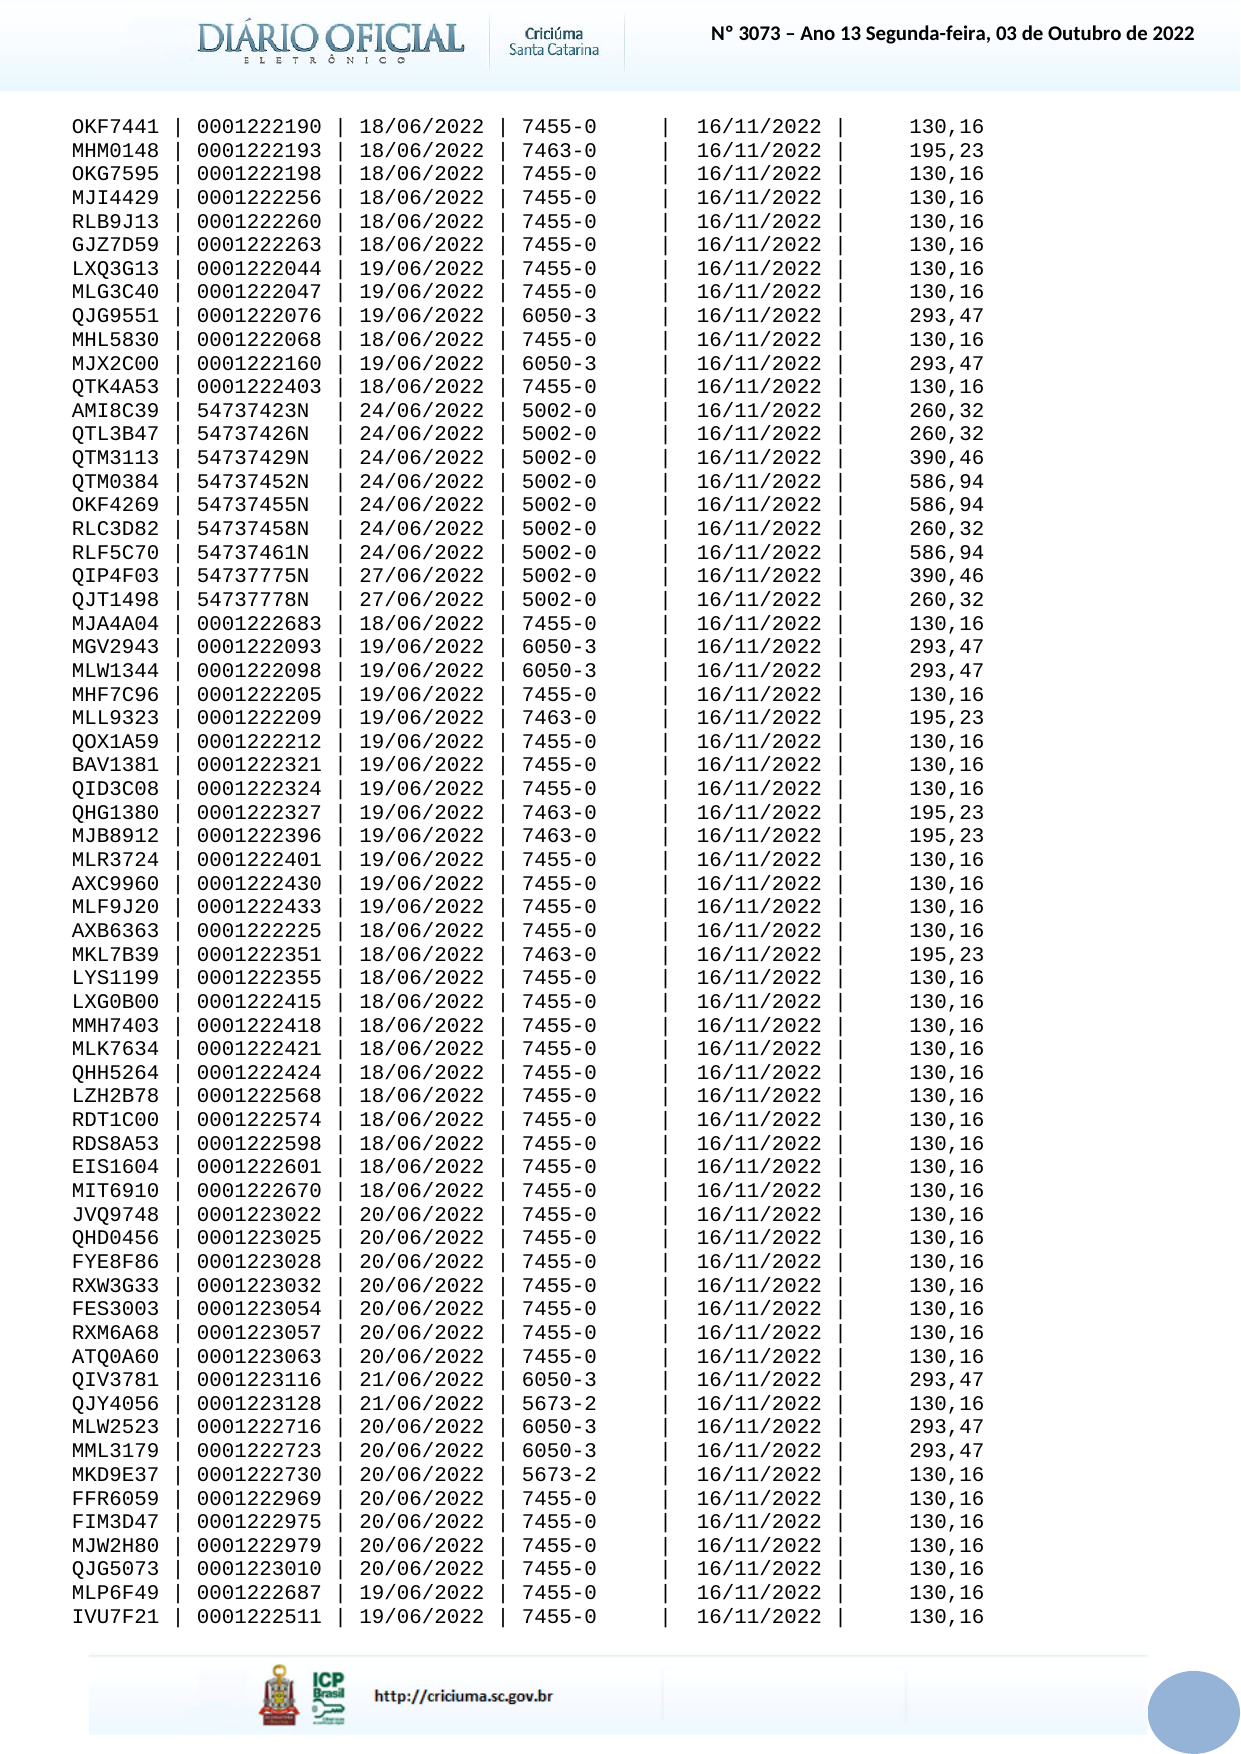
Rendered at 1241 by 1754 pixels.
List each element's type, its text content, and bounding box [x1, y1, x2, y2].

text MJX2C00 | 0001222160 | 19/06/2022 | 6050-3 | 16/11/2022 | 293,47 [59, 352, 1167, 376]
text MKL7B39 | 0001222351 | 18/06/2022 | 7463-0 | 16/11/2022 | 195,23 [59, 944, 1167, 967]
text MJW2H80 | 0001222979 | 20/06/2022 | 7455-0 | 16/11/2022 | 130,16 [59, 1535, 1167, 1558]
text OKG7595 | 0001222198 | 18/06/2022 | 7455-0 | 16/11/2022 | 130,16 [59, 163, 1167, 187]
text MGV2943 | 0001222093 | 19/06/2022 | 6050-3 | 16/11/2022 | 293,47 [59, 636, 1167, 660]
text LYS1199 | 0001222355 | 18/06/2022 | 7455-0 | 16/11/2022 | 130,16 [59, 967, 1167, 991]
text QOX1A59 | 0001222212 | 19/06/2022 | 7455-0 | 16/11/2022 | 130,16 [59, 731, 1167, 754]
text MLL9323 | 0001222209 | 19/06/2022 | 7463-0 | 16/11/2022 | 195,23 [59, 707, 1167, 731]
text FES3003 | 0001223054 | 20/06/2022 | 7455-0 | 16/11/2022 | 130,16 [59, 1298, 1167, 1322]
text MJB8912 | 0001222396 | 19/06/2022 | 7463-0 | 16/11/2022 | 195,23 [59, 825, 1167, 849]
text QTK4A53 | 0001222403 | 18/06/2022 | 7455-0 | 16/11/2022 | 130,16 [59, 376, 1167, 400]
text RDS8A53 | 0001222598 | 18/06/2022 | 7455-0 | 16/11/2022 | 130,16 [59, 1133, 1167, 1156]
text RLF5C70 | 54737461N | 24/06/2022 | 5002-0 | 16/11/2022 | 586,94 [59, 542, 1167, 565]
text QTM0384 | 54737452N | 24/06/2022 | 5002-0 | 16/11/2022 | 586,94 [59, 471, 1167, 494]
text QJG9551 | 0001222076 | 19/06/2022 | 6050-3 | 16/11/2022 | 293,47 [59, 305, 1167, 329]
text RXW3G33 | 0001223032 | 20/06/2022 | 7455-0 | 16/11/2022 | 130,16 [59, 1275, 1167, 1298]
text JVQ9748 | 0001223022 | 20/06/2022 | 7455-0 | 16/11/2022 | 130,16 [59, 1204, 1167, 1227]
text MKD9E37 | 0001222730 | 20/06/2022 | 5673-2 | 16/11/2022 | 130,16 [59, 1464, 1167, 1487]
text RDT1C00 | 0001222574 | 18/06/2022 | 7455-0 | 16/11/2022 | 130,16 [59, 1109, 1167, 1133]
text MLG3C40 | 0001222047 | 19/06/2022 | 7455-0 | 16/11/2022 | 130,16 [59, 282, 1167, 305]
text QJY4056 | 0001223128 | 21/06/2022 | 5673-2 | 16/11/2022 | 130,16 [59, 1393, 1167, 1417]
text OKF4269 | 54737455N | 24/06/2022 | 5002-0 | 16/11/2022 | 586,94 [59, 494, 1167, 518]
text MIT6910 | 0001222670 | 18/06/2022 | 7455-0 | 16/11/2022 | 130,16 [59, 1180, 1167, 1204]
text QJG5073 | 0001223010 | 20/06/2022 | 7455-0 | 16/11/2022 | 130,16 [59, 1558, 1167, 1582]
text MHL5830 | 0001222068 | 18/06/2022 | 7455-0 | 16/11/2022 | 130,16 [59, 329, 1167, 352]
text EIS1604 | 0001222601 | 18/06/2022 | 7455-0 | 16/11/2022 | 130,16 [59, 1156, 1167, 1180]
text QHG1380 | 0001222327 | 19/06/2022 | 7463-0 | 16/11/2022 | 195,23 [59, 802, 1167, 825]
text MHM0148 | 0001222193 | 18/06/2022 | 7463-0 | 16/11/2022 | 195,23 [59, 140, 1167, 163]
text MMH7403 | 0001222418 | 18/06/2022 | 7455-0 | 16/11/2022 | 130,16 [59, 1014, 1167, 1038]
text LZH2B78 | 0001222568 | 18/06/2022 | 7455-0 | 16/11/2022 | 130,16 [59, 1086, 1167, 1109]
text FIM3D47 | 0001222975 | 20/06/2022 | 7455-0 | 16/11/2022 | 130,16 [59, 1511, 1167, 1535]
text MJI4429 | 0001222256 | 18/06/2022 | 7455-0 | 16/11/2022 | 130,16 [59, 187, 1167, 211]
text MML3179 | 0001222723 | 20/06/2022 | 6050-3 | 16/11/2022 | 293,47 [59, 1440, 1167, 1464]
text LXG0B00 | 0001222415 | 18/06/2022 | 7455-0 | 16/11/2022 | 130,16 [59, 991, 1167, 1014]
text GJZ7D59 | 0001222263 | 18/06/2022 | 7455-0 | 16/11/2022 | 130,16 [59, 234, 1167, 258]
text MHF7C96 | 0001222205 | 19/06/2022 | 7455-0 | 16/11/2022 | 130,16 [59, 683, 1167, 707]
text OKF7441 | 0001222190 | 18/06/2022 | 7455-0 | 16/11/2022 | 130,16 [59, 116, 1167, 140]
text MJA4A04 | 0001222683 | 18/06/2022 | 7455-0 | 16/11/2022 | 130,16 [59, 613, 1167, 636]
text ATQ0A60 | 0001223063 | 20/06/2022 | 7455-0 | 16/11/2022 | 130,16 [59, 1346, 1167, 1369]
text QHH5264 | 0001222424 | 18/06/2022 | 7455-0 | 16/11/2022 | 130,16 [59, 1062, 1167, 1086]
text BAV1381 | 0001222321 | 19/06/2022 | 7455-0 | 16/11/2022 | 130,16 [59, 754, 1167, 778]
text MLW1344 | 0001222098 | 19/06/2022 | 6050-3 | 16/11/2022 | 293,47 [59, 660, 1167, 683]
text QHD0456 | 0001223025 | 20/06/2022 | 7455-0 | 16/11/2022 | 130,16 [59, 1227, 1167, 1251]
text RLC3D82 | 54737458N | 24/06/2022 | 5002-0 | 16/11/2022 | 260,32 [59, 518, 1167, 542]
text RXM6A68 | 0001223057 | 20/06/2022 | 7455-0 | 16/11/2022 | 130,16 [59, 1322, 1167, 1346]
text AXB6363 | 0001222225 | 18/06/2022 | 7455-0 | 16/11/2022 | 130,16 [59, 920, 1167, 944]
text IVU7F21 | 0001222511 | 19/06/2022 | 7455-0 | 16/11/2022 | 130,16 [59, 1606, 1167, 1629]
text MLP6F49 | 0001222687 | 19/06/2022 | 7455-0 | 16/11/2022 | 130,16 [59, 1582, 1167, 1606]
text AXC9960 | 0001222430 | 19/06/2022 | 7455-0 | 16/11/2022 | 130,16 [59, 873, 1167, 896]
text QIP4F03 | 54737775N | 27/06/2022 | 5002-0 | 16/11/2022 | 390,46 [59, 565, 1167, 589]
text FFR6059 | 0001222969 | 20/06/2022 | 7455-0 | 16/11/2022 | 130,16 [59, 1487, 1167, 1511]
text MLW2523 | 0001222716 | 20/06/2022 | 6050-3 | 16/11/2022 | 293,47 [59, 1417, 1167, 1440]
text AMI8C39 | 54737423N | 24/06/2022 | 5002-0 | 16/11/2022 | 260,32 [59, 400, 1167, 423]
text MLR3724 | 0001222401 | 19/06/2022 | 7455-0 | 16/11/2022 | 130,16 [59, 849, 1167, 873]
text QID3C08 | 0001222324 | 19/06/2022 | 7455-0 | 16/11/2022 | 130,16 [59, 778, 1167, 802]
text QTL3B47 | 54737426N | 24/06/2022 | 5002-0 | 16/11/2022 | 260,32 [59, 423, 1167, 447]
text QTM3113 | 54737429N | 24/06/2022 | 5002-0 | 16/11/2022 | 390,46 [59, 447, 1167, 471]
text QJT1498 | 54737778N | 27/06/2022 | 5002-0 | 16/11/2022 | 260,32 [59, 589, 1167, 613]
text RLB9J13 | 0001222260 | 18/06/2022 | 7455-0 | 16/11/2022 | 130,16 [59, 211, 1167, 234]
text MLF9J20 | 0001222433 | 19/06/2022 | 7455-0 | 16/11/2022 | 130,16 [59, 896, 1167, 920]
text LXQ3G13 | 0001222044 | 19/06/2022 | 7455-0 | 16/11/2022 | 130,16 [59, 258, 1167, 282]
text QIV3781 | 0001223116 | 21/06/2022 | 6050-3 | 16/11/2022 | 293,47 [59, 1369, 1167, 1393]
text MLK7634 | 0001222421 | 18/06/2022 | 7455-0 | 16/11/2022 | 130,16 [59, 1038, 1167, 1062]
text FYE8F86 | 0001223028 | 20/06/2022 | 7455-0 | 16/11/2022 | 130,16 [59, 1251, 1167, 1275]
